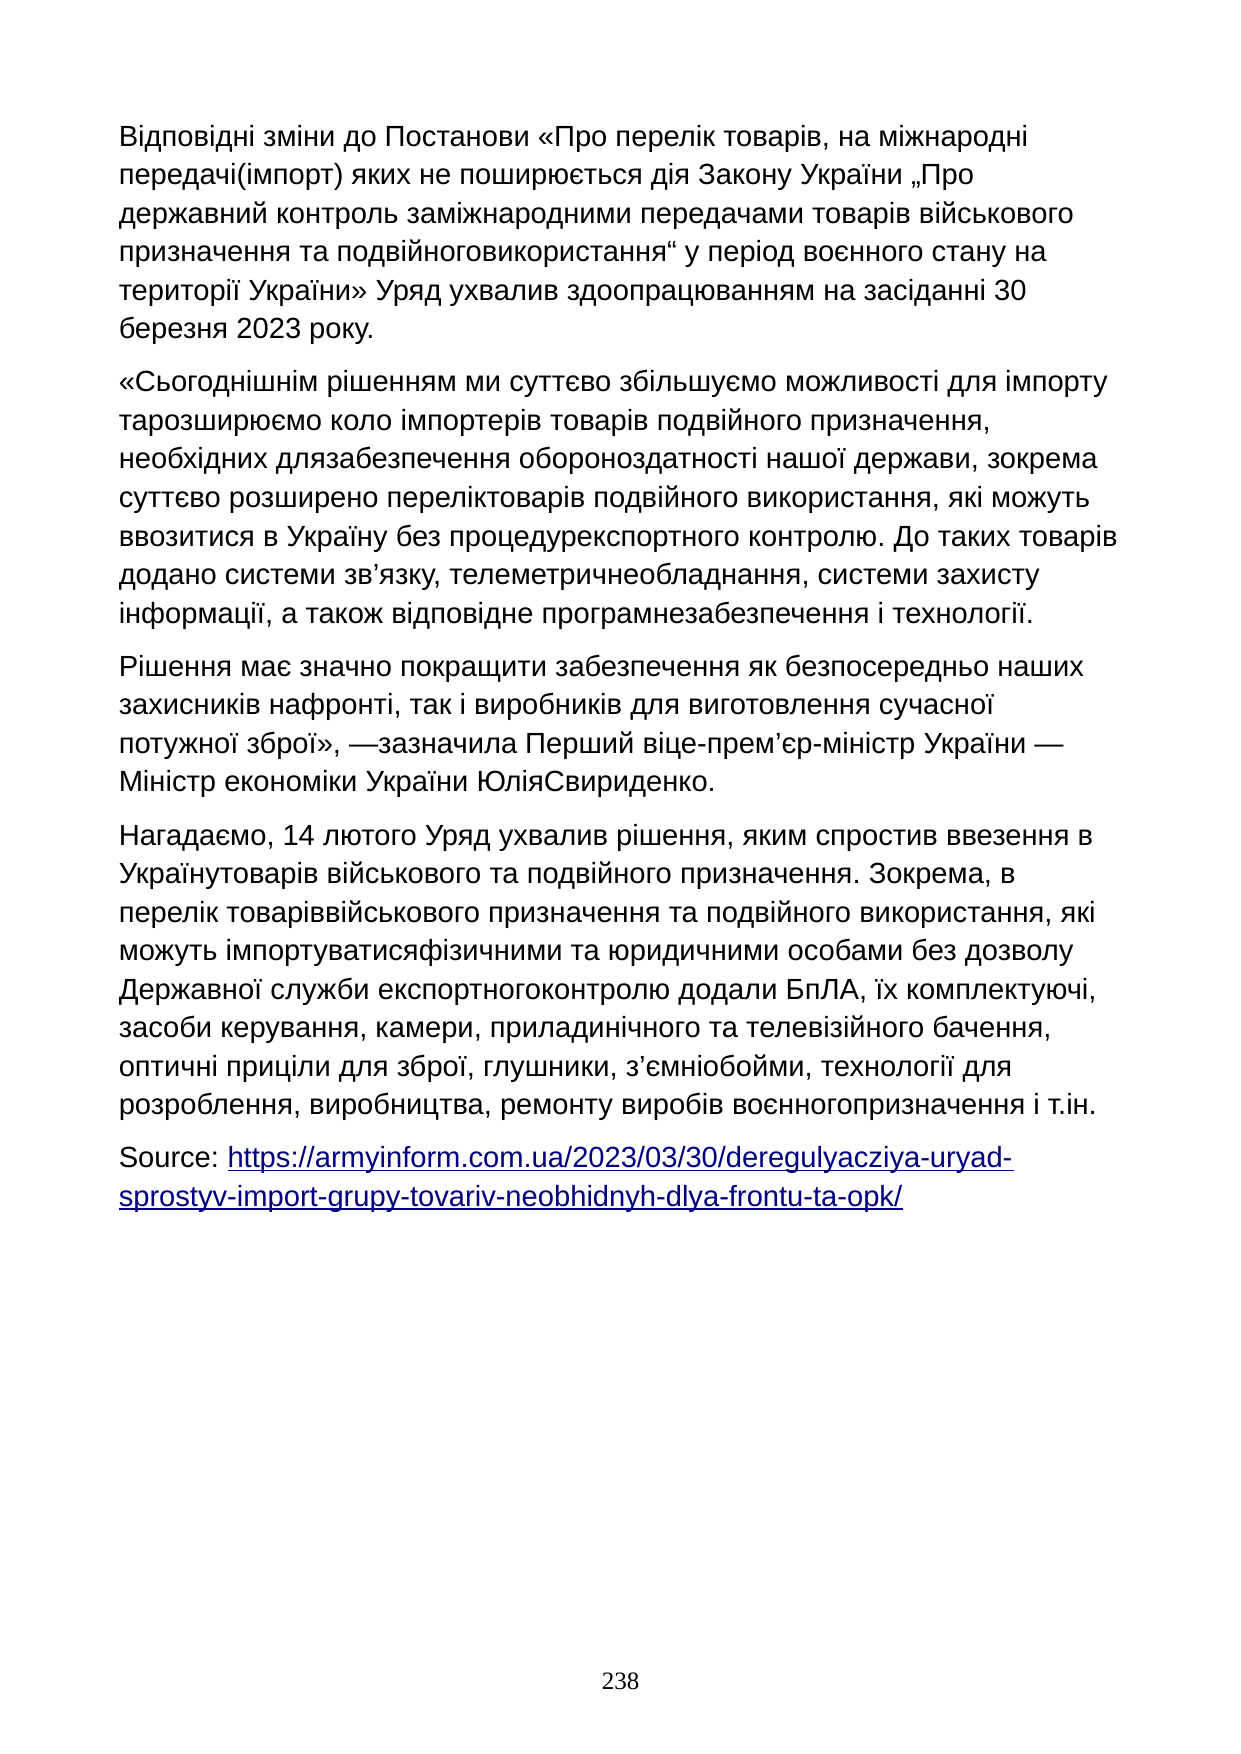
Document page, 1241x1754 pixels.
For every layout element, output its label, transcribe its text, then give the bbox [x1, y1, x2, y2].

text Source: https://armyinform.com.ua/2023/03/30/deregulyacziya-uryad-sprostyv-import-grupy-tovariv-neobhidnyh-dlya-frontu-ta-opk/ [118, 1140, 1122, 1212]
text Рішення має значно покращити забезпечення як безпосередньо наших захисників нафронті, так і виробників для виготовлення сучасної потужної зброї», —зазначила Перший віце-прем’єр-міністр України — Міністр економіки України ЮліяСвириденко. [118, 649, 1122, 798]
text Відповідні зміни до Постанови «Про перелік товарів, на міжнародні передачі(імпорт) яких не поширюється дія Закону України „Про державний контроль заміжнародними передачами товарів військового призначення та подвійноговикористання“ у період воєнного стану на території України» Уряд ухвалив здоопрацюванням на засіданні 30 березня 2023 року. [118, 118, 1122, 345]
text Нагадаємо, 14 лютого Уряд ухвалив рішення, яким спростив ввезення в Українутоварів військового та подвійного призначення. Зокрема, в перелік товаріввійськового призначення та подвійного використання, які можуть імпортуватисяфізичними та юридичними особами без дозволу Державної служби експортногоконтролю додали БпЛА, їх комплектуючі, засоби керування, камери, приладинічного та телевізійного бачення, оптичні приціли для зброї, глушники, з’ємніобойми, технології для розроблення, виробництва, ремонту виробів воєнногопризначення і т.ін. [118, 817, 1122, 1121]
text «Сьогоднішнім рішенням ми суттєво збільшуємо можливості для імпорту тарозширюємо коло імпортерів товарів подвійного призначення, необхідних длязабезпечення обороноздатності нашої держави, зокрема суттєво розширено переліктоварів подвійного використання, які можуть ввозитися в Україну без процедурекспортного контролю. До таких товарів додано системи зв’язку, телеметричнеобладнання, системи захисту інформації, а також відповідне програмнезабезпечення і технології. [118, 364, 1122, 629]
